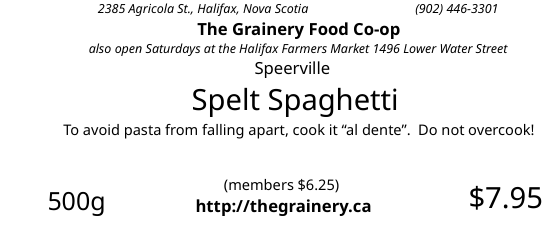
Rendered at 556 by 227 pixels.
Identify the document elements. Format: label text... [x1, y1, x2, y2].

table_cell (members $6.25) http://thegrainery.ca [151, 175, 415, 217]
table_header 2385 Agricola St., Halifax, Nova Scotia (902) 446-3301 The Grainery Food Co-op also open Saturdays at the Halifax Farmers Market 1496 Lower Water Street [47, 0, 550, 57]
table_cell $7.95 [415, 175, 550, 217]
table_cell Speerville Spelt Spaghetti To avoid pasta from falling apart, cook it “al dente”. Do not overcook! [47, 57, 550, 175]
table_cell 500g [47, 175, 151, 217]
